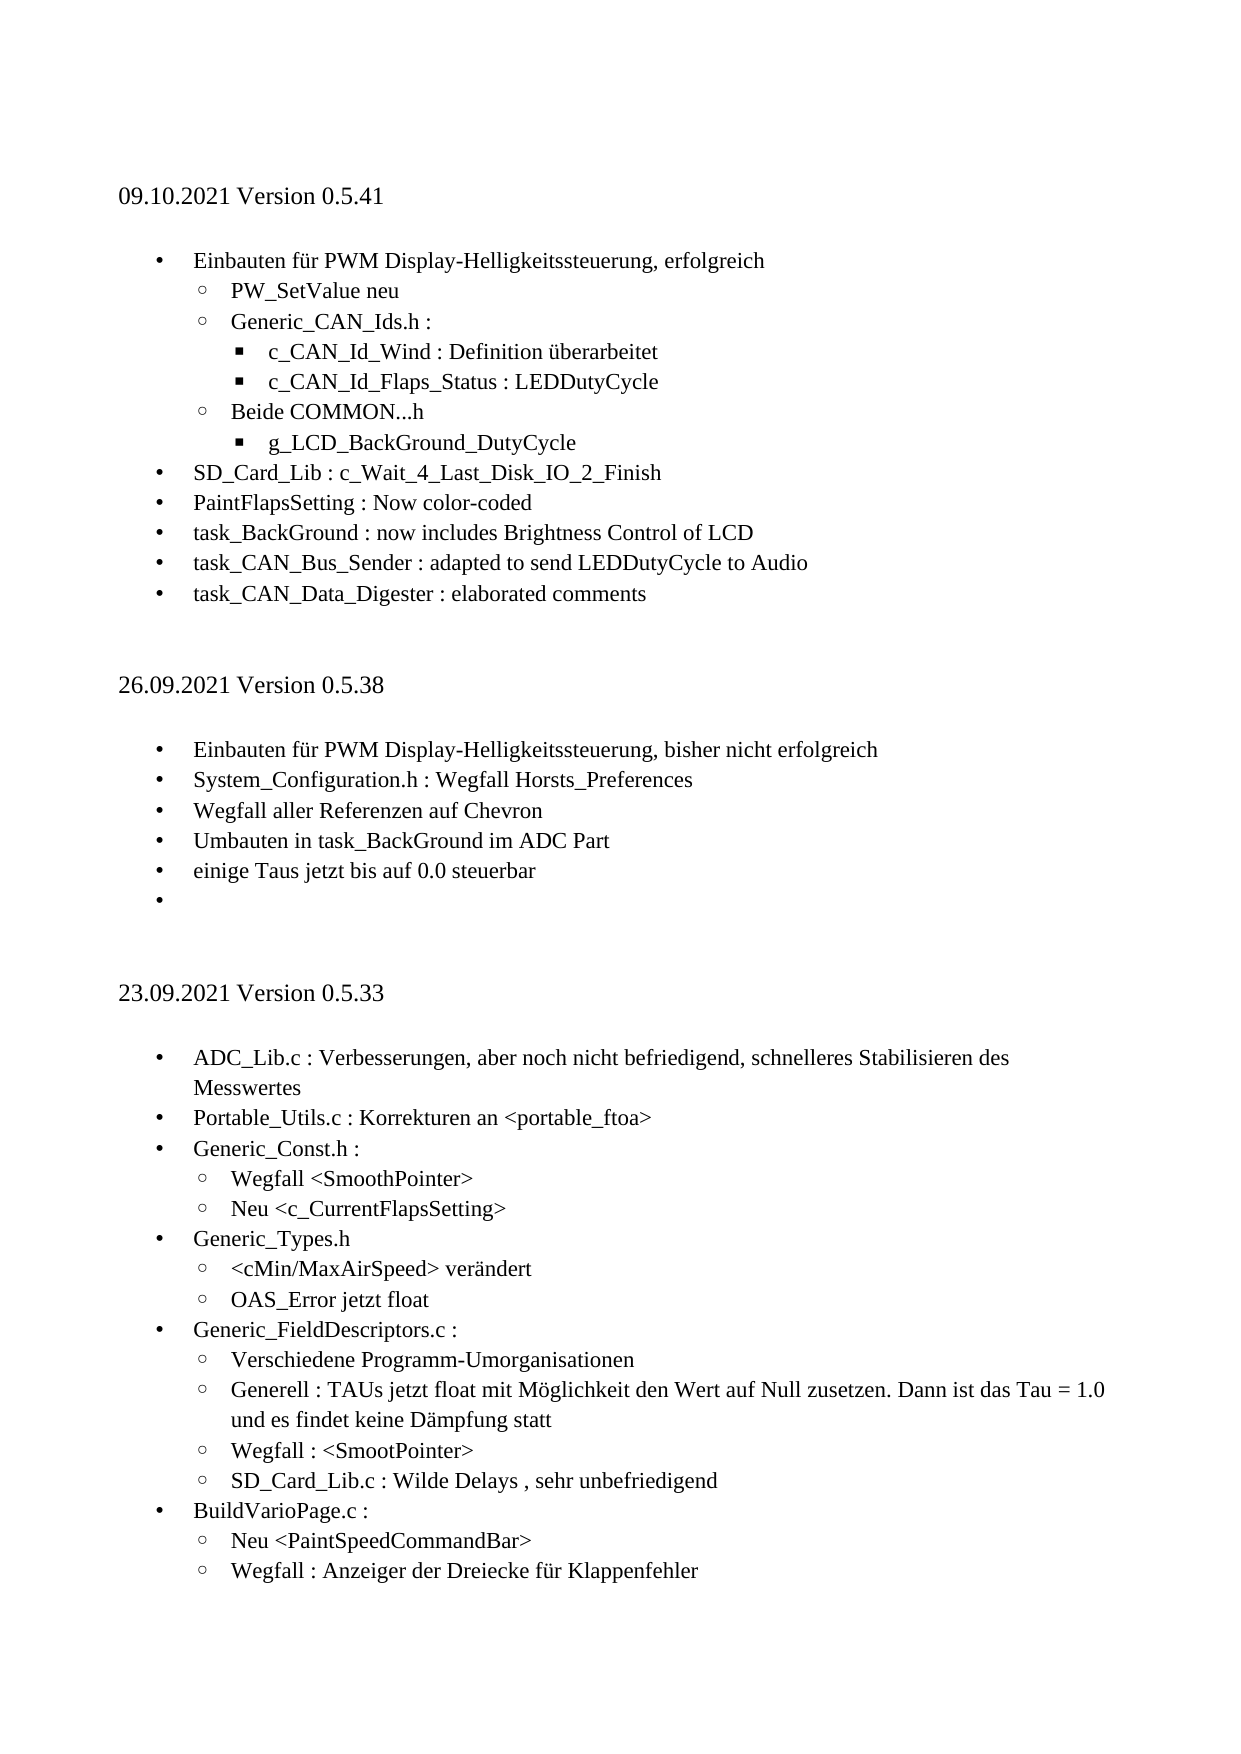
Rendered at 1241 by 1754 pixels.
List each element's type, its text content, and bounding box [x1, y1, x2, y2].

list SD_Card_Lib.c : Wilde Delays , sehr unbefriedigend [193, 1467, 1122, 1493]
text 26.09.2021 Version 0.5.38 [118, 670, 1122, 699]
list Neu <c_CurrentFlapsSetting> [193, 1195, 1122, 1221]
list PW_SetValue neu [193, 278, 1122, 304]
list Generell : TAUs jetzt float mit Möglichkeit den Wert auf Null zusetzen. Dann ist das Tau = 1.0 und es findet keine Dämpfung statt [193, 1376, 1122, 1433]
text 23.09.2021 Version 0.5.33 [118, 978, 1122, 1007]
list ADC_Lib.c : Verbesserungen, aber noch nicht befriedigend, schnelleres Stabilisieren des Messwertes [156, 1044, 1122, 1101]
text 09.10.2021 Version 0.5.41 [118, 181, 1122, 210]
list Wegfall aller Referenzen auf Chevron [156, 797, 1122, 823]
list Verschiedene Programm-Umorganisationen [193, 1346, 1122, 1372]
list Beide COMMON...h [193, 398, 1122, 425]
list Generic_Types.h [156, 1225, 1122, 1252]
list einige Taus jetzt bis auf 0.0 steuerbar [156, 857, 1122, 883]
list Wegfall : Anzeiger der Dreiecke für Klappenfehler [193, 1558, 1122, 1584]
list Wegfall <SmoothPointer> [193, 1165, 1122, 1191]
list SD_Card_Lib : c_Wait_4_Last_Disk_IO_2_Finish [156, 459, 1122, 485]
list Wegfall : <SmootPointer> [193, 1437, 1122, 1463]
list BuildVarioPage.c : [156, 1497, 1122, 1523]
list Umbauten in task_BackGround im ADC Part [156, 827, 1122, 853]
list Einbauten für PWM Display-Helligkeitssteuerung, bisher nicht erfolgreich [156, 736, 1122, 763]
list OAS_Error jetzt float [193, 1286, 1122, 1312]
list task_CAN_Bus_Sender : adapted to send LEDDutyCycle to Audio [156, 549, 1122, 576]
list Generic_FieldDescriptors.c : [156, 1316, 1122, 1342]
list Portable_Utils.c : Korrekturen an <portable_ftoa> [156, 1104, 1122, 1131]
list System_Configuration.h : Wegfall Horsts_Preferences [156, 767, 1122, 793]
list c_CAN_Id_Wind : Definition überarbeitet [231, 338, 1122, 364]
list task_CAN_Data_Digester : elaborated comments [156, 580, 1122, 606]
list PaintFlapsSetting : Now color-coded [156, 489, 1122, 515]
list Neu <PaintSpeedCommandBar> [193, 1527, 1122, 1554]
list c_CAN_Id_Flaps_Status : LEDDutyCycle [231, 368, 1122, 394]
list task_BackGround : now includes Brightness Control of LCD [156, 519, 1122, 546]
list Einbauten für PWM Display-Helligkeitssteuerung, erfolgreich [156, 247, 1122, 274]
list <cMin/MaxAirSpeed> verändert [193, 1256, 1122, 1282]
list Generic_CAN_Ids.h : [193, 308, 1122, 334]
list Generic_Const.h : [156, 1135, 1122, 1161]
list g_LCD_BackGround_DutyCycle [231, 429, 1122, 455]
